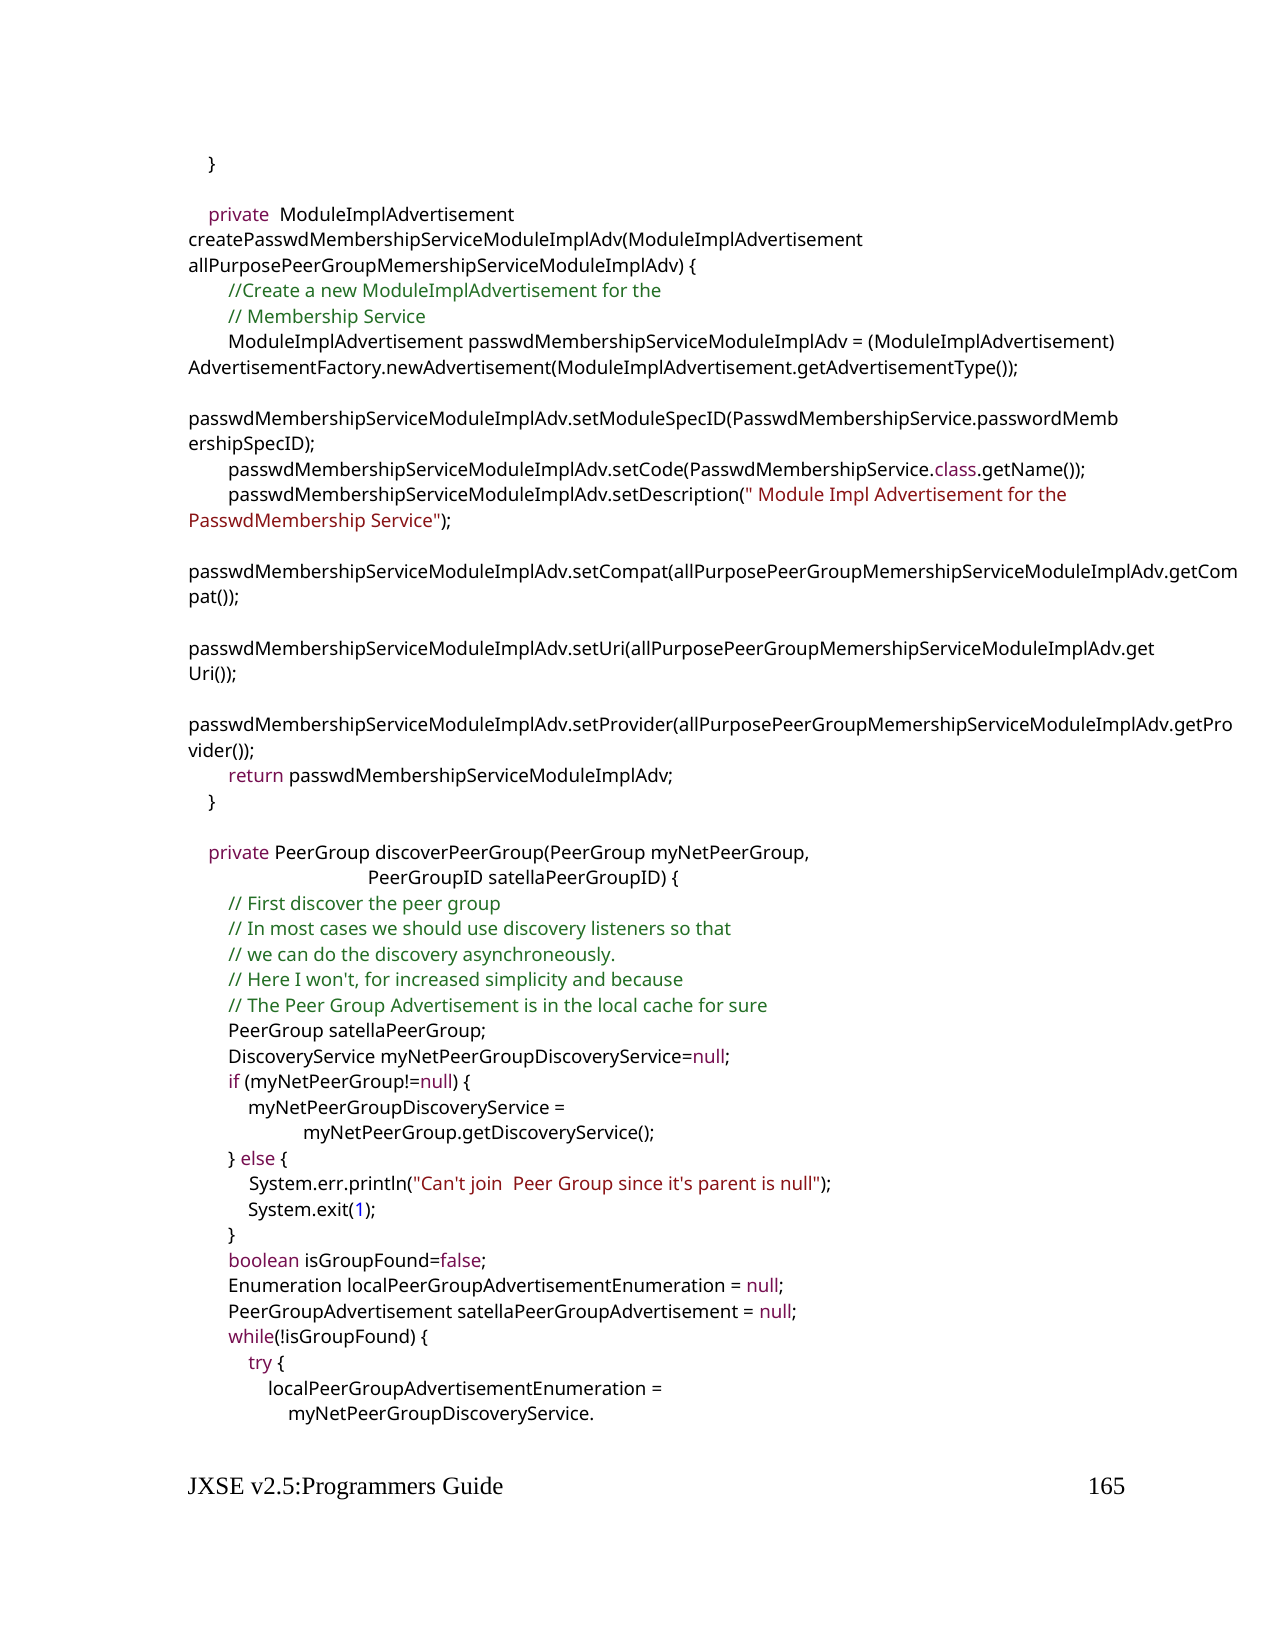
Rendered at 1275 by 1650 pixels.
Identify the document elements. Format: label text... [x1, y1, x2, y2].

text myNetPeerGroup.getDiscoveryService(); [188, 1120, 1123, 1145]
text if (myNetPeerGroup!=null) { [188, 1069, 1123, 1094]
text myNetPeerGroupDiscoveryService. [188, 1401, 1123, 1426]
text } [188, 1222, 1123, 1247]
text //Create a new ModuleImplAdvertisement for the [188, 278, 1123, 303]
text PeerGroupAdvertisement satellaPeerGroupAdvertisement = null; [188, 1298, 1123, 1324]
text private PeerGroup discoverPeerGroup(PeerGroup myNetPeerGroup, [188, 839, 1123, 864]
text passwdMembershipServiceModuleImplAdv.setCompat(allPurposePeerGroupMemershipServiceModuleImplAdv.getCompat()); [188, 533, 1238, 609]
text System.exit(1); [188, 1196, 1123, 1222]
text DiscoveryService myNetPeerGroupDiscoveryService=null; [188, 1043, 1123, 1069]
text try { [188, 1349, 1123, 1375]
text return passwdMembershipServiceModuleImplAdv; [188, 762, 1123, 788]
text System.err.println("Can't join Peer Group since it's parent is null"); [189, 1171, 1123, 1196]
text } [188, 788, 1123, 813]
text // Here I won't, for increased simplicity and because [188, 967, 1123, 992]
text private ModuleImplAdvertisement createPasswdMembershipServiceModuleImplAdv(ModuleImplAdvertisement allPurposePeerGroupMemershipServiceModuleImplAdv) { [188, 201, 1123, 278]
text localPeerGroupAdvertisementEnumeration = [188, 1375, 1123, 1401]
text // In most cases we should use discovery listeners so that [188, 916, 1123, 941]
text // Membership Service [188, 303, 1123, 329]
text passwdMembershipServiceModuleImplAdv.setDescription(" Module Impl Advertisement for the PasswdMembership Service"); [188, 482, 1123, 533]
text passwdMembershipServiceModuleImplAdv.setCode(PasswdMembershipService.class.getName()); [188, 456, 1123, 482]
text myNetPeerGroupDiscoveryService = [188, 1094, 1123, 1120]
text // we can do the discovery asynchroneously. [188, 941, 1123, 967]
text PeerGroupID satellaPeerGroupID) { [188, 864, 1123, 890]
text passwdMembershipServiceModuleImplAdv.setModuleSpecID(PasswdMembershipService.passwordMembershipSpecID); [188, 380, 1123, 456]
text } [188, 150, 1123, 176]
text Enumeration localPeerGroupAdvertisementEnumeration = null; [188, 1273, 1123, 1298]
text while(!isGroupFound) { [188, 1324, 1123, 1349]
text // The Peer Group Advertisement is in the local cache for sure [188, 992, 1123, 1018]
text PeerGroup satellaPeerGroup; [188, 1018, 1123, 1043]
text // First discover the peer group [188, 890, 1123, 916]
text passwdMembershipServiceModuleImplAdv.setProvider(allPurposePeerGroupMemershipServiceModuleImplAdv.getProvider()); [188, 686, 1242, 762]
text } else { [188, 1145, 1123, 1171]
text passwdMembershipServiceModuleImplAdv.setUri(allPurposePeerGroupMemershipServiceModuleImplAdv.getUri()); [188, 609, 1164, 686]
text ModuleImplAdvertisement passwdMembershipServiceModuleImplAdv = (ModuleImplAdvertisement) AdvertisementFactory.newAdvertisement(ModuleImplAdvertisement.getAdvertisementType()); [188, 329, 1123, 380]
text boolean isGroupFound=false; [188, 1247, 1123, 1273]
